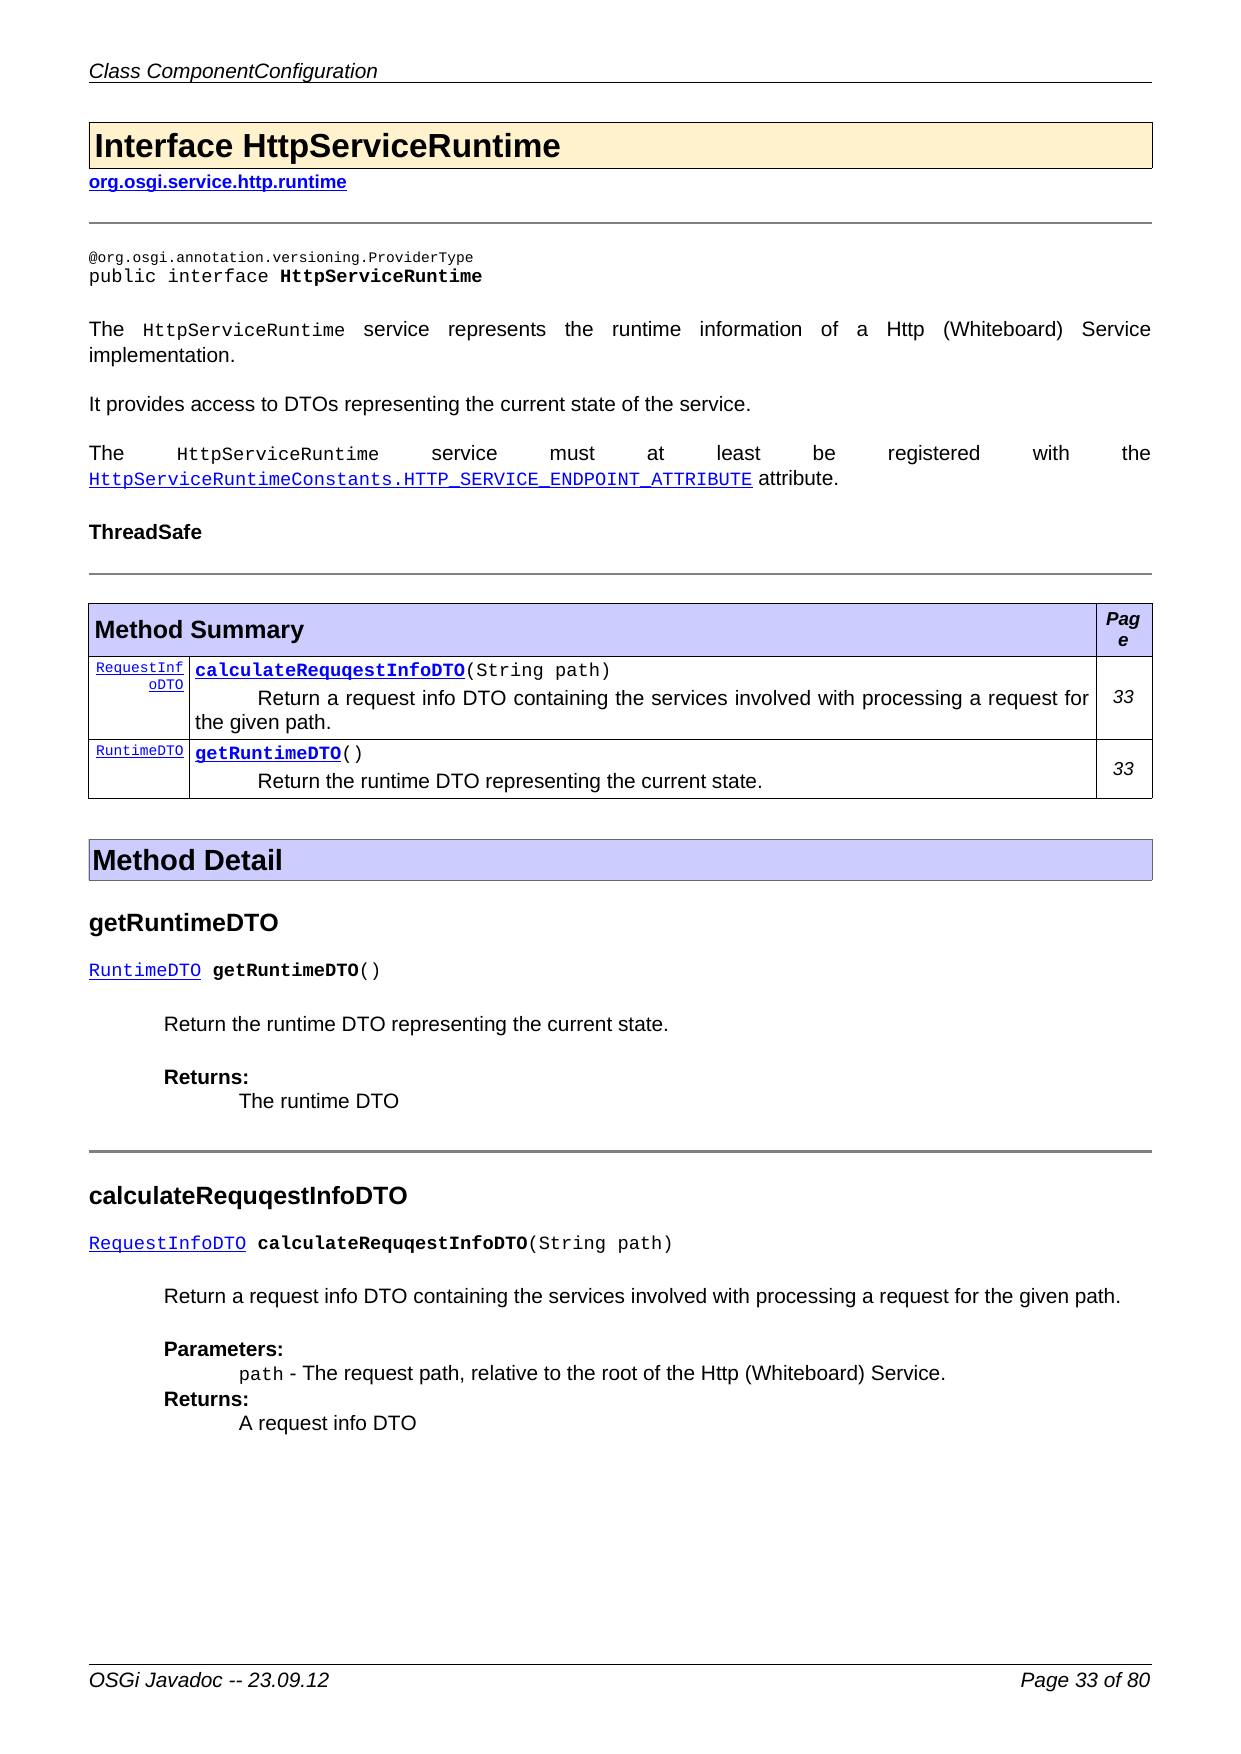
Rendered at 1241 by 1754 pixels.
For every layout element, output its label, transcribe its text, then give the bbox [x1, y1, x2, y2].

text It provides access to DTOs representing the current state of the service. [88, 391, 1152, 415]
text The runtime DTO [238, 1089, 1152, 1113]
table_cell RuntimeDTO [89, 740, 189, 798]
text org.osgi.service.http.runtime [88, 171, 1152, 193]
text Return the runtime DTO representing the current state. [163, 1012, 1152, 1036]
text Parameters: [163, 1337, 1152, 1361]
subtitle calculateRequqestInfoDTO [88, 1181, 1152, 1209]
table_cell calculateRequqestInfoDTO(String path) Return a request info DTO containing the services involved with processing a request for the given path. [190, 657, 1096, 739]
text path - The request path, relative to the root of the Http (Whiteboard) Service. [238, 1361, 1152, 1386]
text RequestInfoDTO calculateRequqestInfoDTO(String path) [88, 1234, 1152, 1255]
subtitle Interface HttpServiceRuntime [90, 123, 1152, 168]
text ThreadSafe [88, 520, 1152, 544]
text @org.osgi.annotation.versioning.ProviderType public interface HttpServiceRuntime [88, 250, 1152, 288]
table_header Method Summary [89, 604, 1096, 656]
text Returns: [163, 1065, 1152, 1089]
table_header Page [1097, 604, 1152, 656]
subtitle getRuntimeDTO [88, 908, 1152, 937]
table_cell 33 [1097, 740, 1152, 798]
table_cell 33 [1097, 657, 1152, 739]
table_cell getRuntimeDTO() Return the runtime DTO representing the current state. [190, 740, 1096, 798]
text The HttpServiceRuntime service represents the runtime information of a Http (Whiteboard) Service implementation. [88, 317, 1152, 366]
table_cell RequestInfoDTO [89, 657, 189, 739]
text A request info DTO [238, 1410, 1152, 1434]
text The HttpServiceRuntime service must at least be registered with the HttpServiceRuntimeConstants.HTTP_SERVICE_ENDPOINT_ATTRIBUTE attribute. [88, 440, 1152, 491]
text RuntimeDTO getRuntimeDTO() [88, 961, 1152, 982]
text Return a request info DTO containing the services involved with processing a request for the given path. [163, 1284, 1152, 1308]
subtitle Method Detail [90, 840, 1152, 880]
text Returns: [163, 1386, 1152, 1410]
